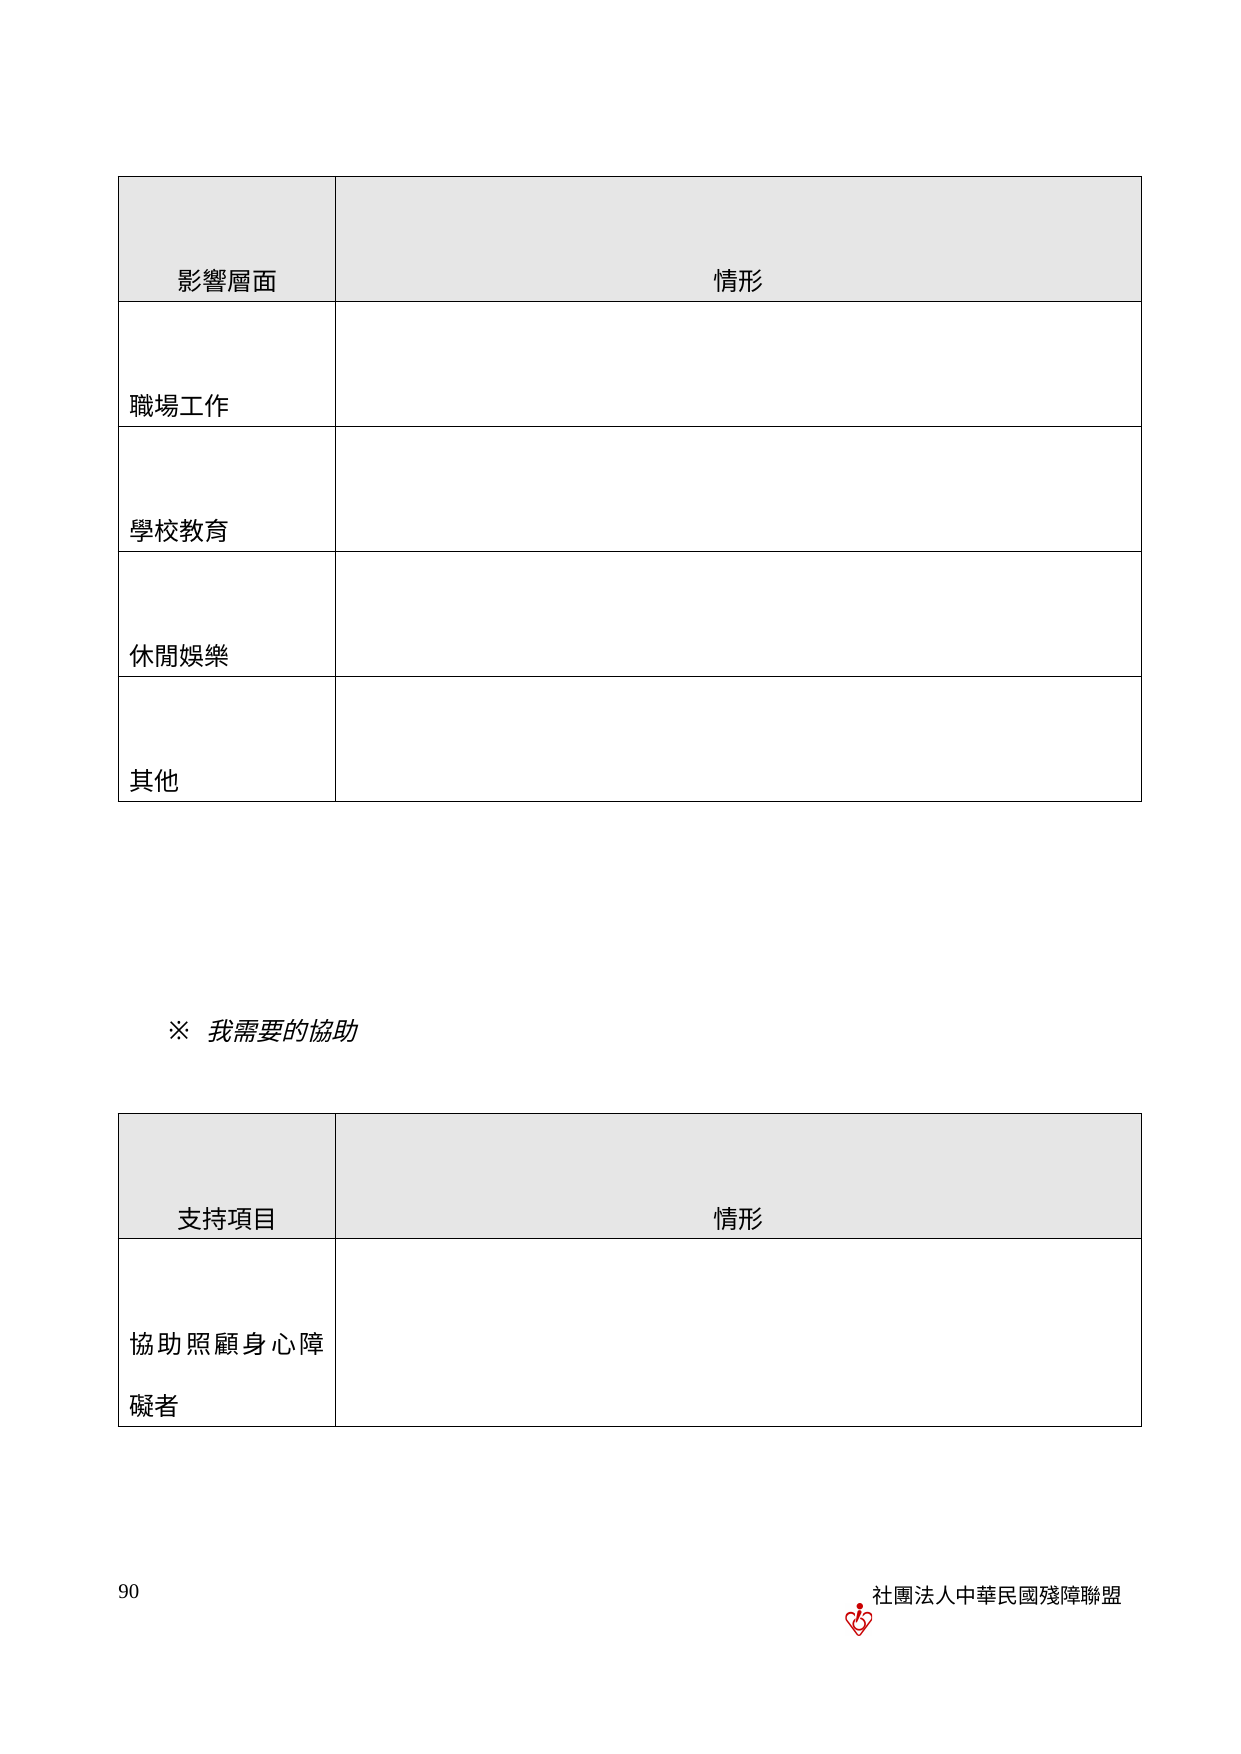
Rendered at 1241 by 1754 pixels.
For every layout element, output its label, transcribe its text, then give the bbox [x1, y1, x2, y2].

table_cell 職場工作 [119, 302, 335, 426]
table_cell [336, 552, 1141, 676]
table_header 情形 [336, 1114, 1141, 1238]
table_cell 協助照顧身心障礙者 [119, 1239, 335, 1426]
table_cell [336, 427, 1141, 551]
table_cell 休閒娛樂 [119, 552, 335, 676]
table_cell [336, 1239, 1141, 1426]
table_header 影響層面 [119, 177, 335, 301]
table_cell 學校教育 [119, 427, 335, 551]
table_cell 其他 [119, 677, 335, 801]
table_header 支持項目 [119, 1114, 335, 1238]
table_cell [336, 677, 1141, 801]
table_header 情形 [336, 177, 1141, 301]
list 我需要的協助 [168, 988, 1122, 1051]
table_cell [336, 302, 1141, 426]
